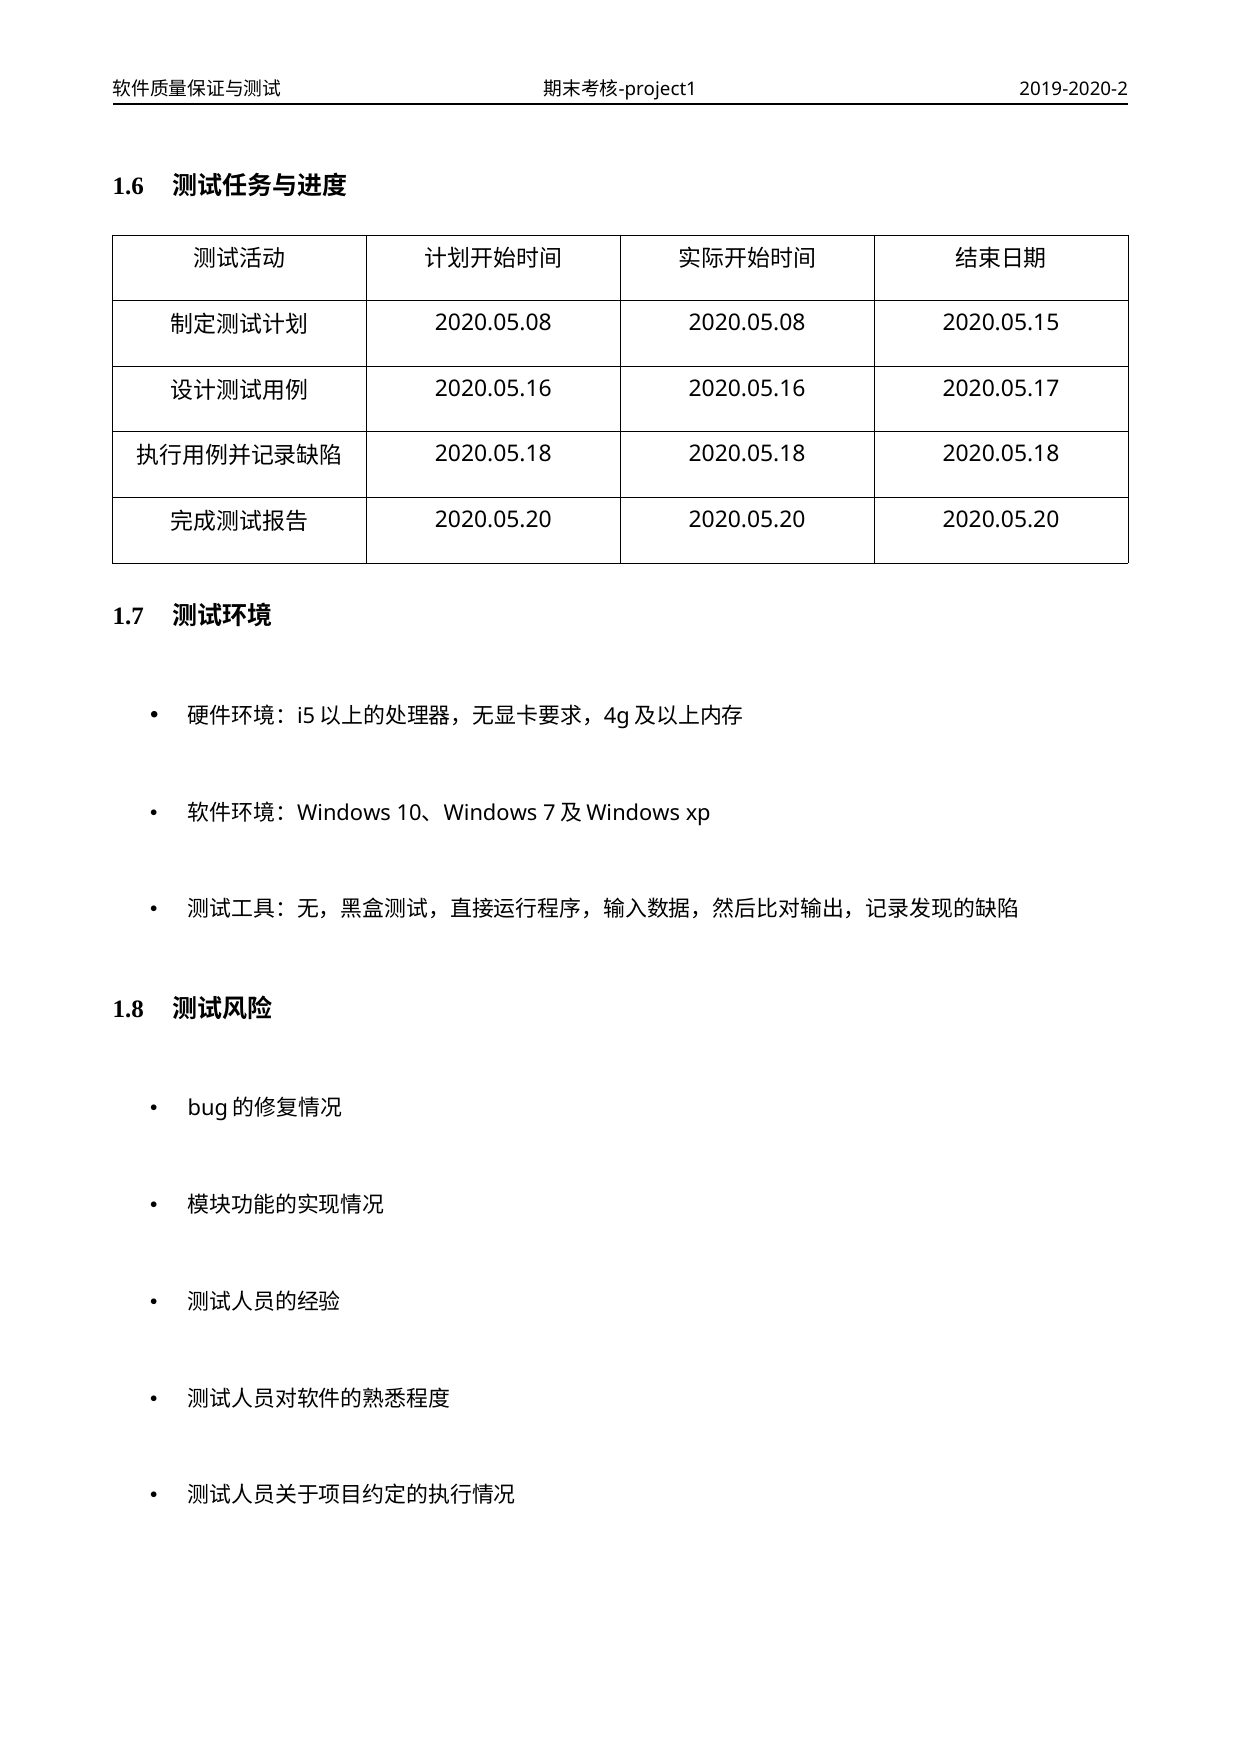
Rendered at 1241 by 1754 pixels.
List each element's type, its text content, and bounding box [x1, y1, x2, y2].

table_cell 2020.05.16 [367, 367, 620, 431]
table_cell 设计测试用例 [113, 367, 366, 431]
list 模块功能的实现情况 [150, 1187, 1128, 1219]
table_cell 2020.05.17 [875, 367, 1128, 431]
table_cell 2020.05.20 [875, 498, 1128, 563]
list 测试工具：无，黑盒测试，直接运行程序，输入数据，然后比对输出，记录发现的缺陷 [150, 891, 1128, 923]
table_cell 2020.05.15 [875, 301, 1128, 366]
table_cell 制定测试计划 [113, 301, 366, 366]
table_cell 2020.05.16 [621, 367, 874, 431]
list 测试人员对软件的熟悉程度 [150, 1381, 1128, 1412]
table_cell 2020.05.18 [621, 432, 874, 497]
table_header 计划开始时间 [367, 236, 620, 300]
table_cell 执行用例并记录缺陷 [113, 432, 366, 497]
list 测试人员的经验 [150, 1284, 1128, 1316]
table_cell 2020.05.18 [367, 432, 620, 497]
subtitle 测试任务与进度 [112, 164, 1128, 202]
table_cell 2020.05.20 [621, 498, 874, 563]
table_header 测试活动 [113, 236, 366, 300]
table_cell 2020.05.18 [875, 432, 1128, 497]
table_cell 完成测试报告 [113, 498, 366, 563]
list 软件环境：Windows 10、Windows 7及Windows xp [150, 794, 1128, 826]
subtitle 测试环境 [112, 595, 1128, 633]
table_cell 2020.05.20 [367, 498, 620, 563]
list 测试人员关于项目约定的执行情况 [150, 1477, 1128, 1509]
subtitle 测试风险 [112, 988, 1128, 1025]
table_cell 2020.05.08 [621, 301, 874, 366]
list bug的修复情况 [150, 1090, 1128, 1122]
table_header 实际开始时间 [621, 236, 874, 300]
table_cell 2020.05.08 [367, 301, 620, 366]
table_header 结束日期 [875, 236, 1128, 300]
list 硬件环境：i5以上的处理器，无显卡要求，4g及以上内存 [150, 698, 1128, 729]
